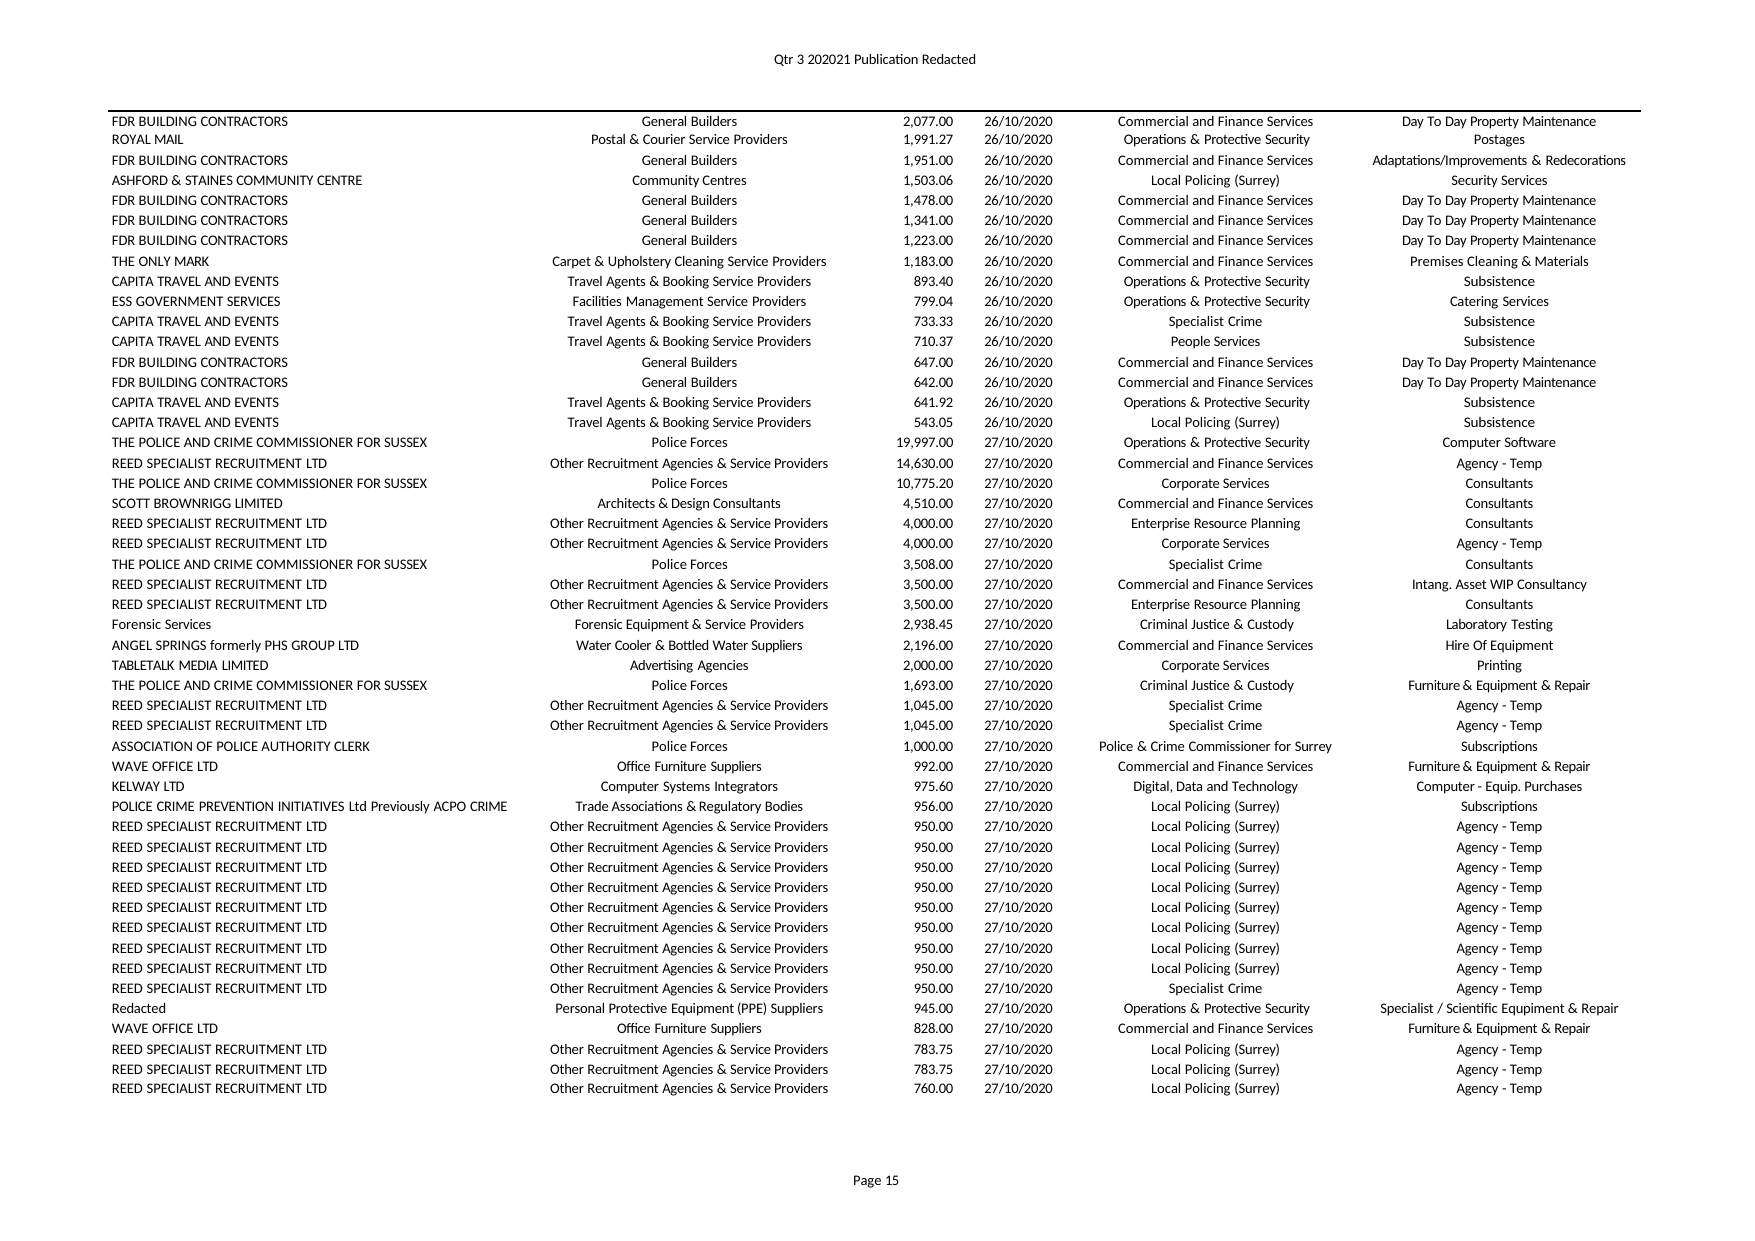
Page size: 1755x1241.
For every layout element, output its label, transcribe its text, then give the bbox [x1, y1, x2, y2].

table_cell Agency - Temp [1358, 696, 1641, 716]
table_cell Furniture & Equipment & Repair [1358, 756, 1641, 777]
table_cell 27/10/2020 [960, 959, 1074, 979]
table_cell Operations & Protective Security [1074, 130, 1358, 150]
table_cell 27/10/2020 [960, 716, 1074, 736]
table_cell 27/10/2020 [960, 1080, 1074, 1099]
table_cell Forensic Services [108, 615, 512, 635]
table_cell Subsistence [1358, 332, 1641, 352]
table_cell 4,000.00 [864, 514, 960, 534]
table_cell 27/10/2020 [960, 554, 1074, 574]
table_cell 27/10/2020 [960, 575, 1074, 595]
table_cell POLICE CRIME PREVENTION INITIATIVES Ltd Previously ACPO CRIME [108, 797, 512, 817]
table_cell Local Policing (Surrey) [1074, 1080, 1358, 1099]
table_cell 26/10/2020 [960, 352, 1074, 372]
table_cell 992.00 [864, 756, 960, 777]
table_cell Enterprise Resource Planning [1074, 595, 1358, 615]
table_cell CAPITA TRAVEL AND EVENTS [108, 413, 512, 433]
table_cell 27/10/2020 [960, 534, 1074, 554]
table_cell 26/10/2020 [960, 271, 1074, 292]
table_cell REED SPECIALIST RECRUITMENT LTD [108, 534, 512, 554]
table_cell 27/10/2020 [960, 453, 1074, 473]
table_cell FDR BUILDING CONTRACTORS [108, 112, 512, 130]
table_cell REED SPECIALIST RECRUITMENT LTD [108, 575, 512, 595]
table_cell Other Recruitment Agencies & Service Providers [512, 938, 864, 958]
table_cell 2,196.00 [864, 635, 960, 655]
table_cell Other Recruitment Agencies & Service Providers [512, 959, 864, 979]
table_cell Consultants [1358, 514, 1641, 534]
table_cell 647.00 [864, 352, 960, 372]
table_cell Commercial and Finance Services [1074, 251, 1358, 271]
table_cell 26/10/2020 [960, 150, 1074, 170]
table_cell 950.00 [864, 837, 960, 857]
table_cell Facilities Management Service Providers [512, 292, 864, 312]
table_cell REED SPECIALIST RECRUITMENT LTD [108, 696, 512, 716]
table_cell 27/10/2020 [960, 938, 1074, 958]
table_cell CAPITA TRAVEL AND EVENTS [108, 312, 512, 332]
table_cell Travel Agents & Booking Service Providers [512, 312, 864, 332]
table_cell General Builders [512, 231, 864, 251]
table_cell CAPITA TRAVEL AND EVENTS [108, 271, 512, 292]
table_cell Agency - Temp [1358, 918, 1641, 938]
table_cell 1,223.00 [864, 231, 960, 251]
table_cell Carpet & Upholstery Cleaning Service Providers [512, 251, 864, 271]
table_cell Police Forces [512, 676, 864, 696]
table_cell Commercial and Finance Services [1074, 756, 1358, 777]
table_cell 760.00 [864, 1080, 960, 1099]
table_cell 950.00 [864, 858, 960, 878]
table_cell Agency - Temp [1358, 898, 1641, 918]
table_cell Adaptations/Improvements & Redecorations [1358, 150, 1641, 170]
table_cell Other Recruitment Agencies & Service Providers [512, 514, 864, 534]
table_cell Other Recruitment Agencies & Service Providers [512, 716, 864, 736]
table_cell 27/10/2020 [960, 1019, 1074, 1039]
table_cell FDR BUILDING CONTRACTORS [108, 352, 512, 372]
table_cell REED SPECIALIST RECRUITMENT LTD [108, 817, 512, 837]
table_cell 27/10/2020 [960, 878, 1074, 898]
table_cell Computer - Equip. Purchases [1358, 777, 1641, 797]
table_cell KELWAY LTD [108, 777, 512, 797]
table_cell 26/10/2020 [960, 413, 1074, 433]
table_cell 828.00 [864, 1019, 960, 1039]
table_cell 27/10/2020 [960, 756, 1074, 777]
table_cell 945.00 [864, 999, 960, 1019]
table_cell Local Policing (Surrey) [1074, 817, 1358, 837]
table_cell REED SPECIALIST RECRUITMENT LTD [108, 878, 512, 898]
table_cell 27/10/2020 [960, 837, 1074, 857]
table_cell Commercial and Finance Services [1074, 211, 1358, 231]
table_cell 27/10/2020 [960, 797, 1074, 817]
table_cell Corporate Services [1074, 474, 1358, 494]
table_cell Other Recruitment Agencies & Service Providers [512, 858, 864, 878]
table_cell ASHFORD & STAINES COMMUNITY CENTRE [108, 170, 512, 191]
table_cell Consultants [1358, 595, 1641, 615]
table_cell Commercial and Finance Services [1074, 150, 1358, 170]
table_cell Local Policing (Surrey) [1074, 878, 1358, 898]
table_cell Computer Software [1358, 433, 1641, 453]
table_cell Community Centres [512, 170, 864, 191]
table_cell Commercial and Finance Services [1074, 373, 1358, 393]
table_cell Local Policing (Surrey) [1074, 797, 1358, 817]
table_cell 783.75 [864, 1039, 960, 1059]
table_cell 1,951.00 [864, 150, 960, 170]
table_cell 26/10/2020 [960, 112, 1074, 130]
table_cell Agency - Temp [1358, 959, 1641, 979]
table_cell 26/10/2020 [960, 211, 1074, 231]
table_cell People Services [1074, 332, 1358, 352]
table_cell 2,000.00 [864, 655, 960, 676]
table_cell 1,341.00 [864, 211, 960, 231]
table_cell Specialist Crime [1074, 312, 1358, 332]
table_cell 950.00 [864, 959, 960, 979]
table_cell General Builders [512, 373, 864, 393]
table_cell Other Recruitment Agencies & Service Providers [512, 817, 864, 837]
table_cell 950.00 [864, 979, 960, 999]
table_cell Agency - Temp [1358, 1060, 1641, 1080]
table_cell Local Policing (Surrey) [1074, 1060, 1358, 1080]
table_cell REED SPECIALIST RECRUITMENT LTD [108, 918, 512, 938]
table_cell General Builders [512, 150, 864, 170]
table_cell ASSOCIATION OF POLICE AUTHORITY CLERK [108, 736, 512, 756]
table_cell REED SPECIALIST RECRUITMENT LTD [108, 1060, 512, 1080]
table_cell Day To Day Property Maintenance [1358, 352, 1641, 372]
table_cell Specialist Crime [1074, 979, 1358, 999]
table_cell Agency - Temp [1358, 878, 1641, 898]
table_cell Local Policing (Surrey) [1074, 898, 1358, 918]
table_cell Commercial and Finance Services [1074, 575, 1358, 595]
table_cell Agency - Temp [1358, 1080, 1641, 1099]
table_cell 1,045.00 [864, 716, 960, 736]
table_cell Other Recruitment Agencies & Service Providers [512, 595, 864, 615]
table_cell 27/10/2020 [960, 858, 1074, 878]
table_cell Other Recruitment Agencies & Service Providers [512, 898, 864, 918]
table_cell Postal & Courier Service Providers [512, 130, 864, 150]
table_cell REED SPECIALIST RECRUITMENT LTD [108, 716, 512, 736]
table_cell 543.05 [864, 413, 960, 433]
table_cell 27/10/2020 [960, 635, 1074, 655]
table_cell Consultants [1358, 494, 1641, 514]
table_cell Day To Day Property Maintenance [1358, 373, 1641, 393]
table_cell Operations & Protective Security [1074, 292, 1358, 312]
table_cell Day To Day Property Maintenance [1358, 231, 1641, 251]
table_cell 19,997.00 [864, 433, 960, 453]
table_cell 641.92 [864, 393, 960, 413]
table_cell REED SPECIALIST RECRUITMENT LTD [108, 514, 512, 534]
table_cell 2,077.00 [864, 112, 960, 130]
table_cell 27/10/2020 [960, 433, 1074, 453]
table_cell Laboratory Testing [1358, 615, 1641, 635]
table_cell Office Furniture Suppliers [512, 756, 864, 777]
table_cell Personal Protective Equipment (PPE) Suppliers [512, 999, 864, 1019]
table_cell 26/10/2020 [960, 231, 1074, 251]
table_cell 1,693.00 [864, 676, 960, 696]
table_cell Commercial and Finance Services [1074, 635, 1358, 655]
table_cell 27/10/2020 [960, 999, 1074, 1019]
table_cell Other Recruitment Agencies & Service Providers [512, 878, 864, 898]
table_cell 950.00 [864, 898, 960, 918]
table_cell Commercial and Finance Services [1074, 494, 1358, 514]
table_cell 2,938.45 [864, 615, 960, 635]
table_cell 4,510.00 [864, 494, 960, 514]
table_cell Operations & Protective Security [1074, 999, 1358, 1019]
table_cell 27/10/2020 [960, 979, 1074, 999]
table_cell Consultants [1358, 474, 1641, 494]
table_cell 1,000.00 [864, 736, 960, 756]
table_cell Security Services [1358, 170, 1641, 191]
table_cell 950.00 [864, 878, 960, 898]
table_cell Commercial and Finance Services [1074, 453, 1358, 473]
table_cell Day To Day Property Maintenance [1358, 211, 1641, 231]
table_cell Travel Agents & Booking Service Providers [512, 271, 864, 292]
table_cell FDR BUILDING CONTRACTORS [108, 231, 512, 251]
table_cell 27/10/2020 [960, 898, 1074, 918]
table_cell SCOTT BROWNRIGG LIMITED [108, 494, 512, 514]
table_cell Other Recruitment Agencies & Service Providers [512, 1039, 864, 1059]
table_cell 1,503.06 [864, 170, 960, 191]
table_cell Corporate Services [1074, 534, 1358, 554]
table_cell 975.60 [864, 777, 960, 797]
table_cell Day To Day Property Maintenance [1358, 112, 1641, 130]
table_cell WAVE OFFICE LTD [108, 756, 512, 777]
table_cell Subsistence [1358, 393, 1641, 413]
table_cell Consultants [1358, 554, 1641, 574]
table_cell 26/10/2020 [960, 191, 1074, 211]
table_cell Agency - Temp [1358, 938, 1641, 958]
table_cell Other Recruitment Agencies & Service Providers [512, 575, 864, 595]
table_cell Furniture & Equipment & Repair [1358, 1019, 1641, 1039]
table_cell 26/10/2020 [960, 292, 1074, 312]
table_cell Local Policing (Surrey) [1074, 959, 1358, 979]
table_cell ANGEL SPRINGS formerly PHS GROUP LTD [108, 635, 512, 655]
table_cell Corporate Services [1074, 655, 1358, 676]
table_cell 27/10/2020 [960, 1039, 1074, 1059]
table_cell 27/10/2020 [960, 676, 1074, 696]
table_cell Police Forces [512, 554, 864, 574]
table_cell Enterprise Resource Planning [1074, 514, 1358, 534]
table_cell THE POLICE AND CRIME COMMISSIONER FOR SUSSEX [108, 676, 512, 696]
table_cell Trade Associations & Regulatory Bodies [512, 797, 864, 817]
table_cell Specialist / Scientific Equpiment & Repair [1358, 999, 1641, 1019]
table_cell 26/10/2020 [960, 251, 1074, 271]
table_cell Other Recruitment Agencies & Service Providers [512, 979, 864, 999]
table_cell Agency - Temp [1358, 817, 1641, 837]
table_cell CAPITA TRAVEL AND EVENTS [108, 393, 512, 413]
table_cell 27/10/2020 [960, 514, 1074, 534]
table_cell Operations & Protective Security [1074, 433, 1358, 453]
table_cell Local Policing (Surrey) [1074, 858, 1358, 878]
table_cell Operations & Protective Security [1074, 393, 1358, 413]
table_cell 27/10/2020 [960, 615, 1074, 635]
table_cell REED SPECIALIST RECRUITMENT LTD [108, 938, 512, 958]
table_cell Other Recruitment Agencies & Service Providers [512, 696, 864, 716]
table_cell 4,000.00 [864, 534, 960, 554]
table_cell Water Cooler & Bottled Water Suppliers [512, 635, 864, 655]
table_cell 1,045.00 [864, 696, 960, 716]
table_cell WAVE OFFICE LTD [108, 1019, 512, 1039]
table_cell Commercial and Finance Services [1074, 191, 1358, 211]
table_cell 26/10/2020 [960, 130, 1074, 150]
table_cell THE POLICE AND CRIME COMMISSIONER FOR SUSSEX [108, 474, 512, 494]
table_cell THE POLICE AND CRIME COMMISSIONER FOR SUSSEX [108, 433, 512, 453]
table_cell Other Recruitment Agencies & Service Providers [512, 918, 864, 938]
table_cell Agency - Temp [1358, 979, 1641, 999]
table_cell 1,478.00 [864, 191, 960, 211]
table_cell TABLETALK MEDIA LIMITED [108, 655, 512, 676]
table_cell Travel Agents & Booking Service Providers [512, 413, 864, 433]
table_cell Forensic Equipment & Service Providers [512, 615, 864, 635]
table_cell 27/10/2020 [960, 918, 1074, 938]
table_cell 27/10/2020 [960, 736, 1074, 756]
table_cell General Builders [512, 112, 864, 130]
table_cell 783.75 [864, 1060, 960, 1080]
table_cell General Builders [512, 191, 864, 211]
table_cell 26/10/2020 [960, 332, 1074, 352]
table_cell FDR BUILDING CONTRACTORS [108, 211, 512, 231]
table_cell Local Policing (Surrey) [1074, 1039, 1358, 1059]
table_cell Specialist Crime [1074, 716, 1358, 736]
table_cell 27/10/2020 [960, 696, 1074, 716]
table_cell 27/10/2020 [960, 595, 1074, 615]
table_cell Subsistence [1358, 413, 1641, 433]
table_cell Redacted [108, 999, 512, 1019]
table_cell FDR BUILDING CONTRACTORS [108, 150, 512, 170]
table_cell 27/10/2020 [960, 817, 1074, 837]
table_cell THE ONLY MARK [108, 251, 512, 271]
table_cell Agency - Temp [1358, 453, 1641, 473]
table_cell Agency - Temp [1358, 534, 1641, 554]
table_cell 642.00 [864, 373, 960, 393]
table_cell 3,508.00 [864, 554, 960, 574]
table_cell General Builders [512, 211, 864, 231]
table_cell Subsistence [1358, 312, 1641, 332]
table_cell FDR BUILDING CONTRACTORS [108, 191, 512, 211]
table_cell ROYAL MAIL [108, 130, 512, 150]
table_cell Other Recruitment Agencies & Service Providers [512, 1060, 864, 1080]
table_cell Police Forces [512, 474, 864, 494]
table_cell Subscriptions [1358, 736, 1641, 756]
table_cell Local Policing (Surrey) [1074, 938, 1358, 958]
table_cell 14,630.00 [864, 453, 960, 473]
table_cell Local Policing (Surrey) [1074, 918, 1358, 938]
table_cell Police Forces [512, 433, 864, 453]
table_cell REED SPECIALIST RECRUITMENT LTD [108, 1080, 512, 1099]
table_cell Premises Cleaning & Materials [1358, 251, 1641, 271]
table_cell Hire Of Equipment [1358, 635, 1641, 655]
table_cell Police & Crime Commissioner for Surrey [1074, 736, 1358, 756]
table_cell FDR BUILDING CONTRACTORS [108, 373, 512, 393]
table_cell REED SPECIALIST RECRUITMENT LTD [108, 595, 512, 615]
table_cell Agency - Temp [1358, 858, 1641, 878]
table_cell REED SPECIALIST RECRUITMENT LTD [108, 979, 512, 999]
table_cell 950.00 [864, 918, 960, 938]
table_cell Postages [1358, 130, 1641, 150]
table_cell Agency - Temp [1358, 837, 1641, 857]
table_cell 27/10/2020 [960, 1060, 1074, 1080]
table_cell 27/10/2020 [960, 777, 1074, 797]
table_cell Architects & Design Consultants [512, 494, 864, 514]
table_cell Agency - Temp [1358, 1039, 1641, 1059]
table_cell REED SPECIALIST RECRUITMENT LTD [108, 959, 512, 979]
table_cell Other Recruitment Agencies & Service Providers [512, 837, 864, 857]
table_cell Subscriptions [1358, 797, 1641, 817]
table_cell Specialist Crime [1074, 554, 1358, 574]
table_cell Travel Agents & Booking Service Providers [512, 393, 864, 413]
table_cell 1,183.00 [864, 251, 960, 271]
table_cell Furniture & Equipment & Repair [1358, 676, 1641, 696]
table_cell Police Forces [512, 736, 864, 756]
table_cell 710.37 [864, 332, 960, 352]
table_cell 10,775.20 [864, 474, 960, 494]
table_cell ESS GOVERNMENT SERVICES [108, 292, 512, 312]
table_cell CAPITA TRAVEL AND EVENTS [108, 332, 512, 352]
table_cell 27/10/2020 [960, 494, 1074, 514]
table_cell Local Policing (Surrey) [1074, 413, 1358, 433]
table_cell Intang. Asset WIP Consultancy [1358, 575, 1641, 595]
table_cell Criminal Justice & Custody [1074, 676, 1358, 696]
table_cell 799.04 [864, 292, 960, 312]
table_cell 3,500.00 [864, 595, 960, 615]
table_cell REED SPECIALIST RECRUITMENT LTD [108, 898, 512, 918]
table_cell Office Furniture Suppliers [512, 1019, 864, 1039]
table_cell 3,500.00 [864, 575, 960, 595]
table_cell Local Policing (Surrey) [1074, 837, 1358, 857]
table_cell Commercial and Finance Services [1074, 112, 1358, 130]
table_cell Commercial and Finance Services [1074, 352, 1358, 372]
table_cell 950.00 [864, 817, 960, 837]
table_cell REED SPECIALIST RECRUITMENT LTD [108, 453, 512, 473]
table_cell REED SPECIALIST RECRUITMENT LTD [108, 1039, 512, 1059]
table_cell 26/10/2020 [960, 312, 1074, 332]
table_cell Agency - Temp [1358, 716, 1641, 736]
table_cell Operations & Protective Security [1074, 271, 1358, 292]
table_cell REED SPECIALIST RECRUITMENT LTD [108, 837, 512, 857]
table_cell THE POLICE AND CRIME COMMISSIONER FOR SUSSEX [108, 554, 512, 574]
table_cell Other Recruitment Agencies & Service Providers [512, 534, 864, 554]
table_cell REED SPECIALIST RECRUITMENT LTD [108, 858, 512, 878]
table_cell 27/10/2020 [960, 655, 1074, 676]
table_cell Commercial and Finance Services [1074, 231, 1358, 251]
table_cell 956.00 [864, 797, 960, 817]
table_cell 733.33 [864, 312, 960, 332]
table_cell Other Recruitment Agencies & Service Providers [512, 453, 864, 473]
table_cell Travel Agents & Booking Service Providers [512, 332, 864, 352]
table_cell Catering Services [1358, 292, 1641, 312]
table_cell Day To Day Property Maintenance [1358, 191, 1641, 211]
table_cell 950.00 [864, 938, 960, 958]
table_cell Printing [1358, 655, 1641, 676]
table_cell Advertising Agencies [512, 655, 864, 676]
table_cell 27/10/2020 [960, 474, 1074, 494]
table_cell 893.40 [864, 271, 960, 292]
table_cell Specialist Crime [1074, 696, 1358, 716]
table_cell Subsistence [1358, 271, 1641, 292]
table_cell General Builders [512, 352, 864, 372]
table_cell Local Policing (Surrey) [1074, 170, 1358, 191]
table_cell 26/10/2020 [960, 393, 1074, 413]
table_cell 26/10/2020 [960, 373, 1074, 393]
table_cell Commercial and Finance Services [1074, 1019, 1358, 1039]
table_cell 26/10/2020 [960, 170, 1074, 191]
table_cell Other Recruitment Agencies & Service Providers [512, 1080, 864, 1099]
table_cell 1,991.27 [864, 130, 960, 150]
table_cell Criminal Justice & Custody [1074, 615, 1358, 635]
table_cell Computer Systems Integrators [512, 777, 864, 797]
table_cell Digital, Data and Technology [1074, 777, 1358, 797]
